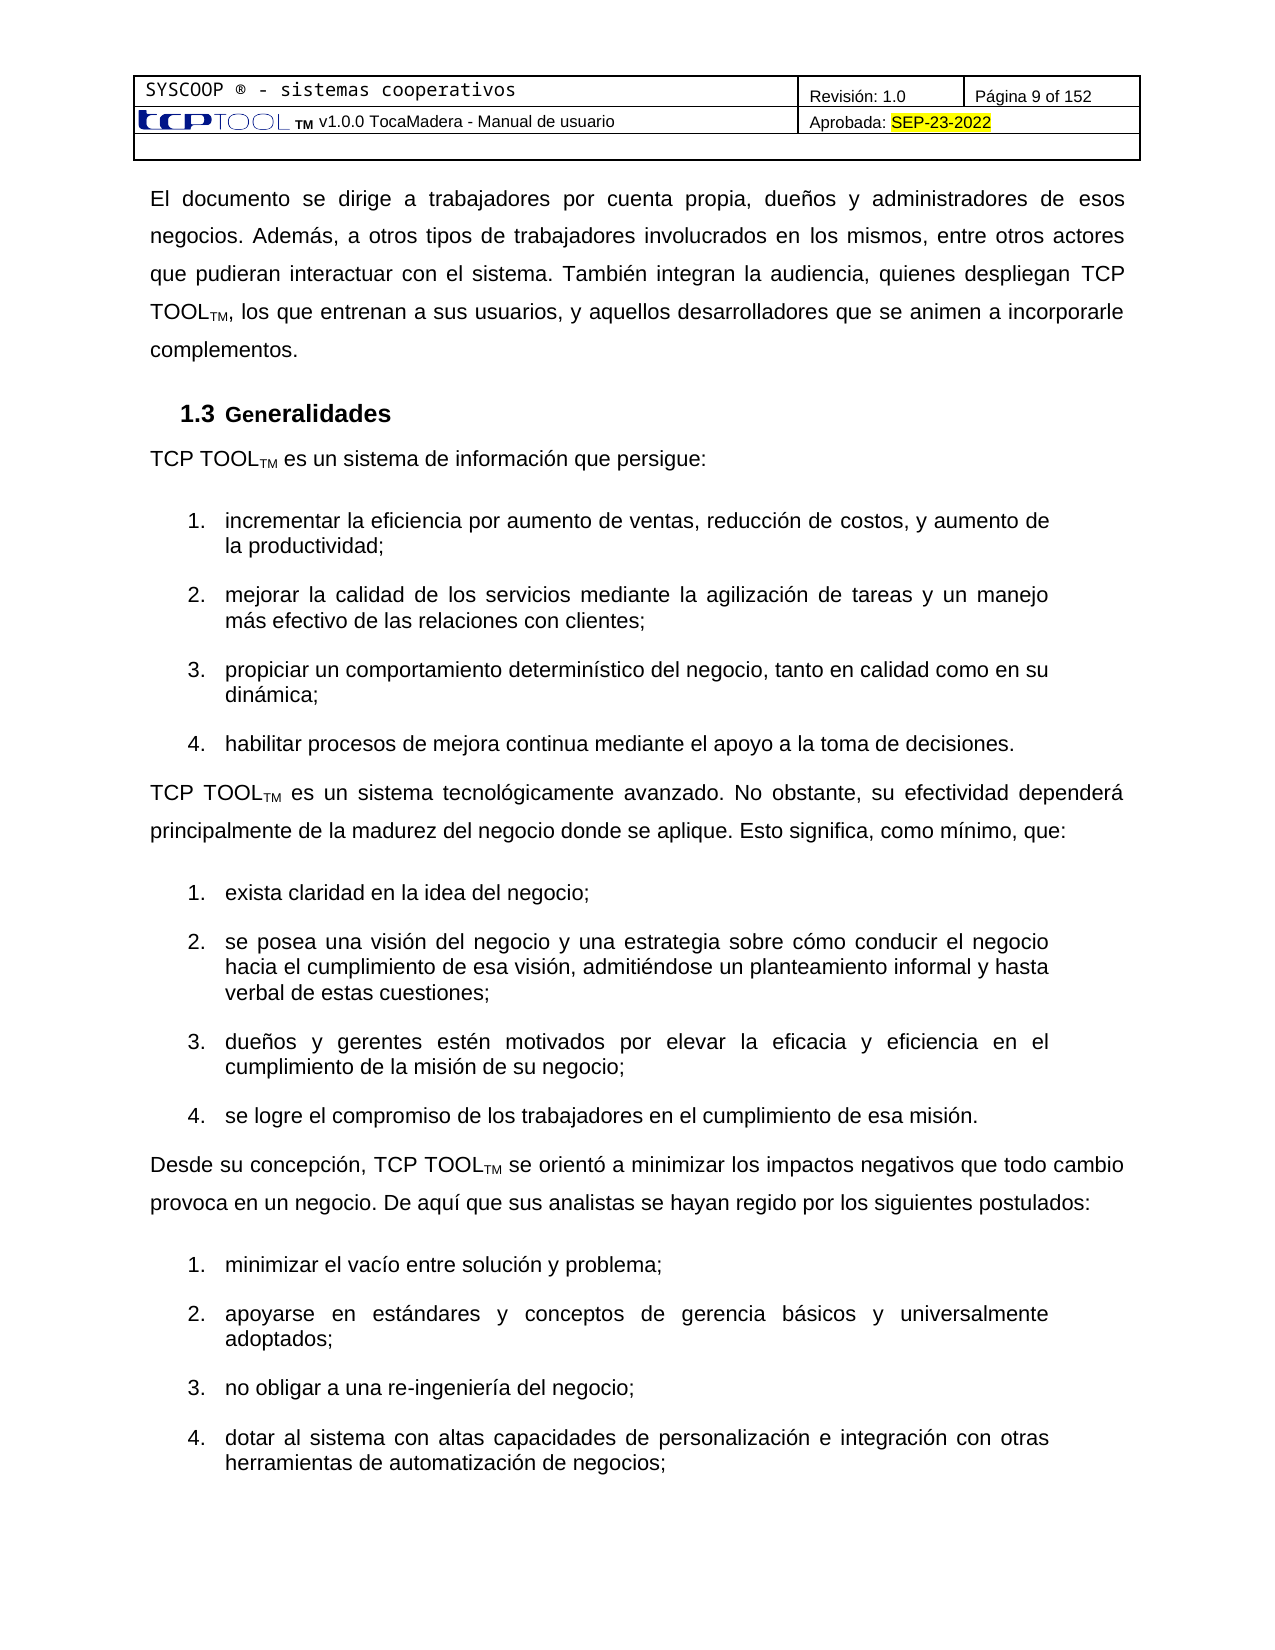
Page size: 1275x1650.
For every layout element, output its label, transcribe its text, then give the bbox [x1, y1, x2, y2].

picture [138, 110, 290, 130]
list dotar al sistema con altas capacidades de personalización e integración con otras herramientas de automatización de negocios; [187, 1424, 1050, 1475]
list minimizar el vacío entre solución y problema; [187, 1252, 1050, 1277]
subtitle Generalidades [180, 399, 1125, 428]
list incrementar la eficiencia por aumento de ventas, reducción de costos, y aumento de la productividad; [187, 508, 1050, 558]
list exista claridad en la idea del negocio; [187, 880, 1050, 905]
list se posea una visión del negocio y una estrategia sobre cómo conducir el negocio hacia el cumplimiento de esa visión, admitiéndose un planteamiento informal y hasta verbal de estas cuestiones; [187, 929, 1050, 1004]
text El documento se dirige a trabajadores por cuenta propia, dueños y administradores de esos negocios. Además, a otros tipos de trabajadores involucrados en los mismos, entre otros actores que pudieran interactuar con el sistema. También integran la audiencia, quienes despliegan TCP TOOLTM, los que entrenan a sus usuarios, y aquellos desarrolladores que se animen a incorporarle complementos. [150, 186, 1125, 362]
list no obligar a una re-ingeniería del negocio; [187, 1375, 1050, 1400]
text Desde su concepción, TCP TOOLTM se orientó a minimizar los impactos negativos que todo cambio provoca en un negocio. De aquí que sus analistas se hayan regido por los siguientes postulados: [150, 1152, 1125, 1215]
list habilitar procesos de mejora continua mediante el apoyo a la toma de decisiones. [187, 731, 1050, 756]
list mejorar la calidad de los servicios mediante la agilización de tareas y un manejo más efectivo de las relaciones con clientes; [187, 582, 1050, 633]
list se logre el compromiso de los trabajadores en el cumplimiento de esa misión. [187, 1103, 1050, 1128]
list propiciar un comportamiento determinístico del negocio, tanto en calidad como en su dinámica; [187, 657, 1050, 707]
text TCP TOOLTM es un sistema tecnológicamente avanzado. No obstante, su efectividad dependerá principalmente de la madurez del negocio donde se aplique. Esto significa, como mínimo, que: [150, 780, 1125, 843]
list dueños y gerentes estén motivados por elevar la eficacia y eficiencia en el cumplimiento de la misión de su negocio; [187, 1028, 1050, 1079]
text TCP TOOLTM es un sistema de información que persigue: [150, 446, 1125, 471]
list apoyarse en estándares y conceptos de gerencia básicos y universalmente adoptados; [187, 1301, 1050, 1351]
